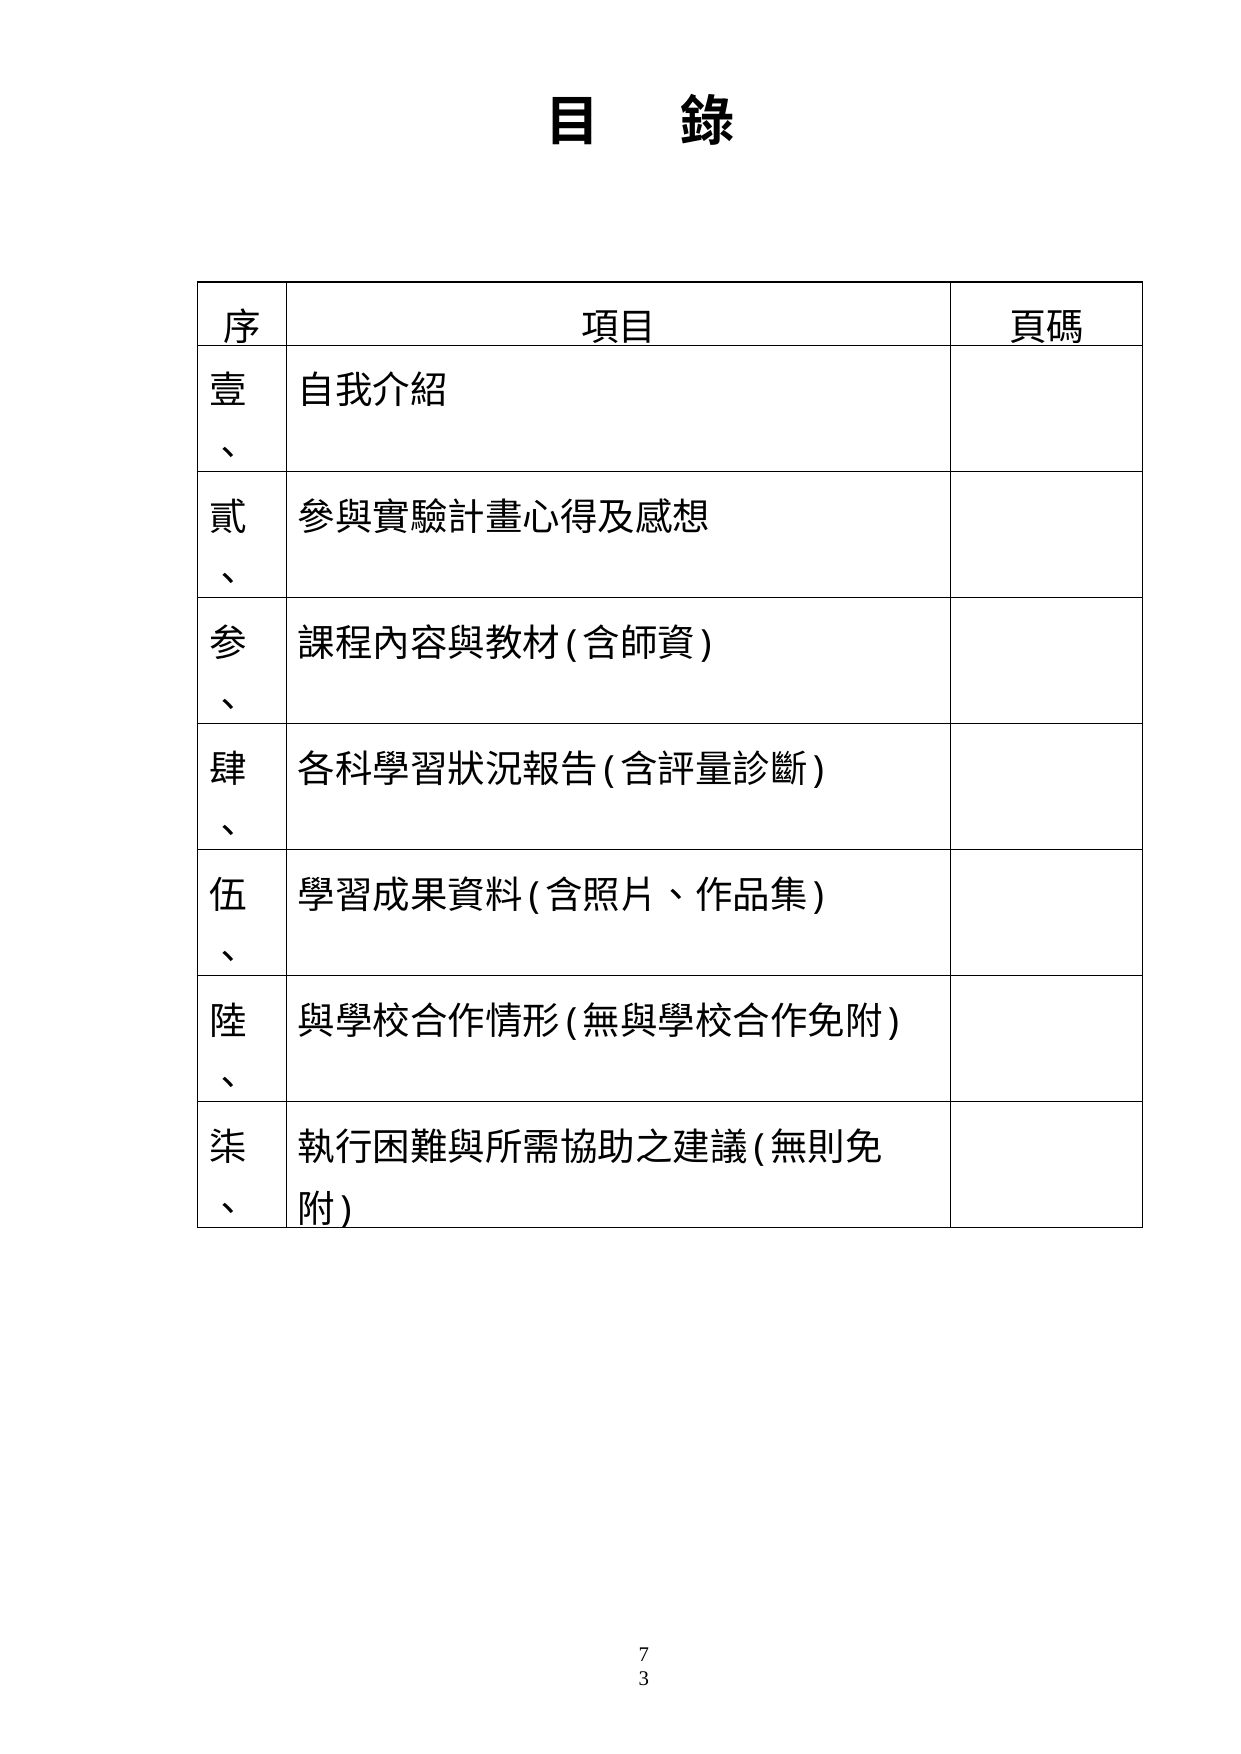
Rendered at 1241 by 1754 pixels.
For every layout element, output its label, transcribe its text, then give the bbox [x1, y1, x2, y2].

table_cell [951, 724, 1142, 849]
table_cell 學習成果資料(含照片、作品集) [287, 850, 950, 975]
table_header 序 [198, 283, 286, 345]
table_cell 肆、 [198, 724, 286, 849]
table_cell 與學校合作情形(無與學校合作免附) [287, 976, 950, 1101]
table_cell 各科學習狀況報告(含評量診斷) [287, 724, 950, 849]
table_cell 陸、 [198, 976, 286, 1101]
table_cell 課程內容與教材(含師資) [287, 598, 950, 723]
table_cell [951, 850, 1142, 975]
table_header 頁碼 [951, 283, 1142, 345]
table_cell 執行困難與所需協助之建議(無則免附) [287, 1102, 950, 1227]
table_cell 壹、 [198, 346, 286, 471]
table_cell 貳、 [198, 472, 286, 597]
table_cell 柒、 [198, 1102, 286, 1227]
text 目 錄 [112, 78, 1167, 156]
table_cell [951, 472, 1142, 597]
table_cell [951, 598, 1142, 723]
table_cell 參與實驗計畫心得及感想 [287, 472, 950, 597]
table_cell [951, 346, 1142, 471]
table_cell 伍、 [198, 850, 286, 975]
table_cell [951, 1102, 1142, 1227]
table_cell 自我介紹 [287, 346, 950, 471]
table_cell 参、 [198, 598, 286, 723]
table_cell [951, 976, 1142, 1101]
table_header 項目 [287, 283, 950, 345]
